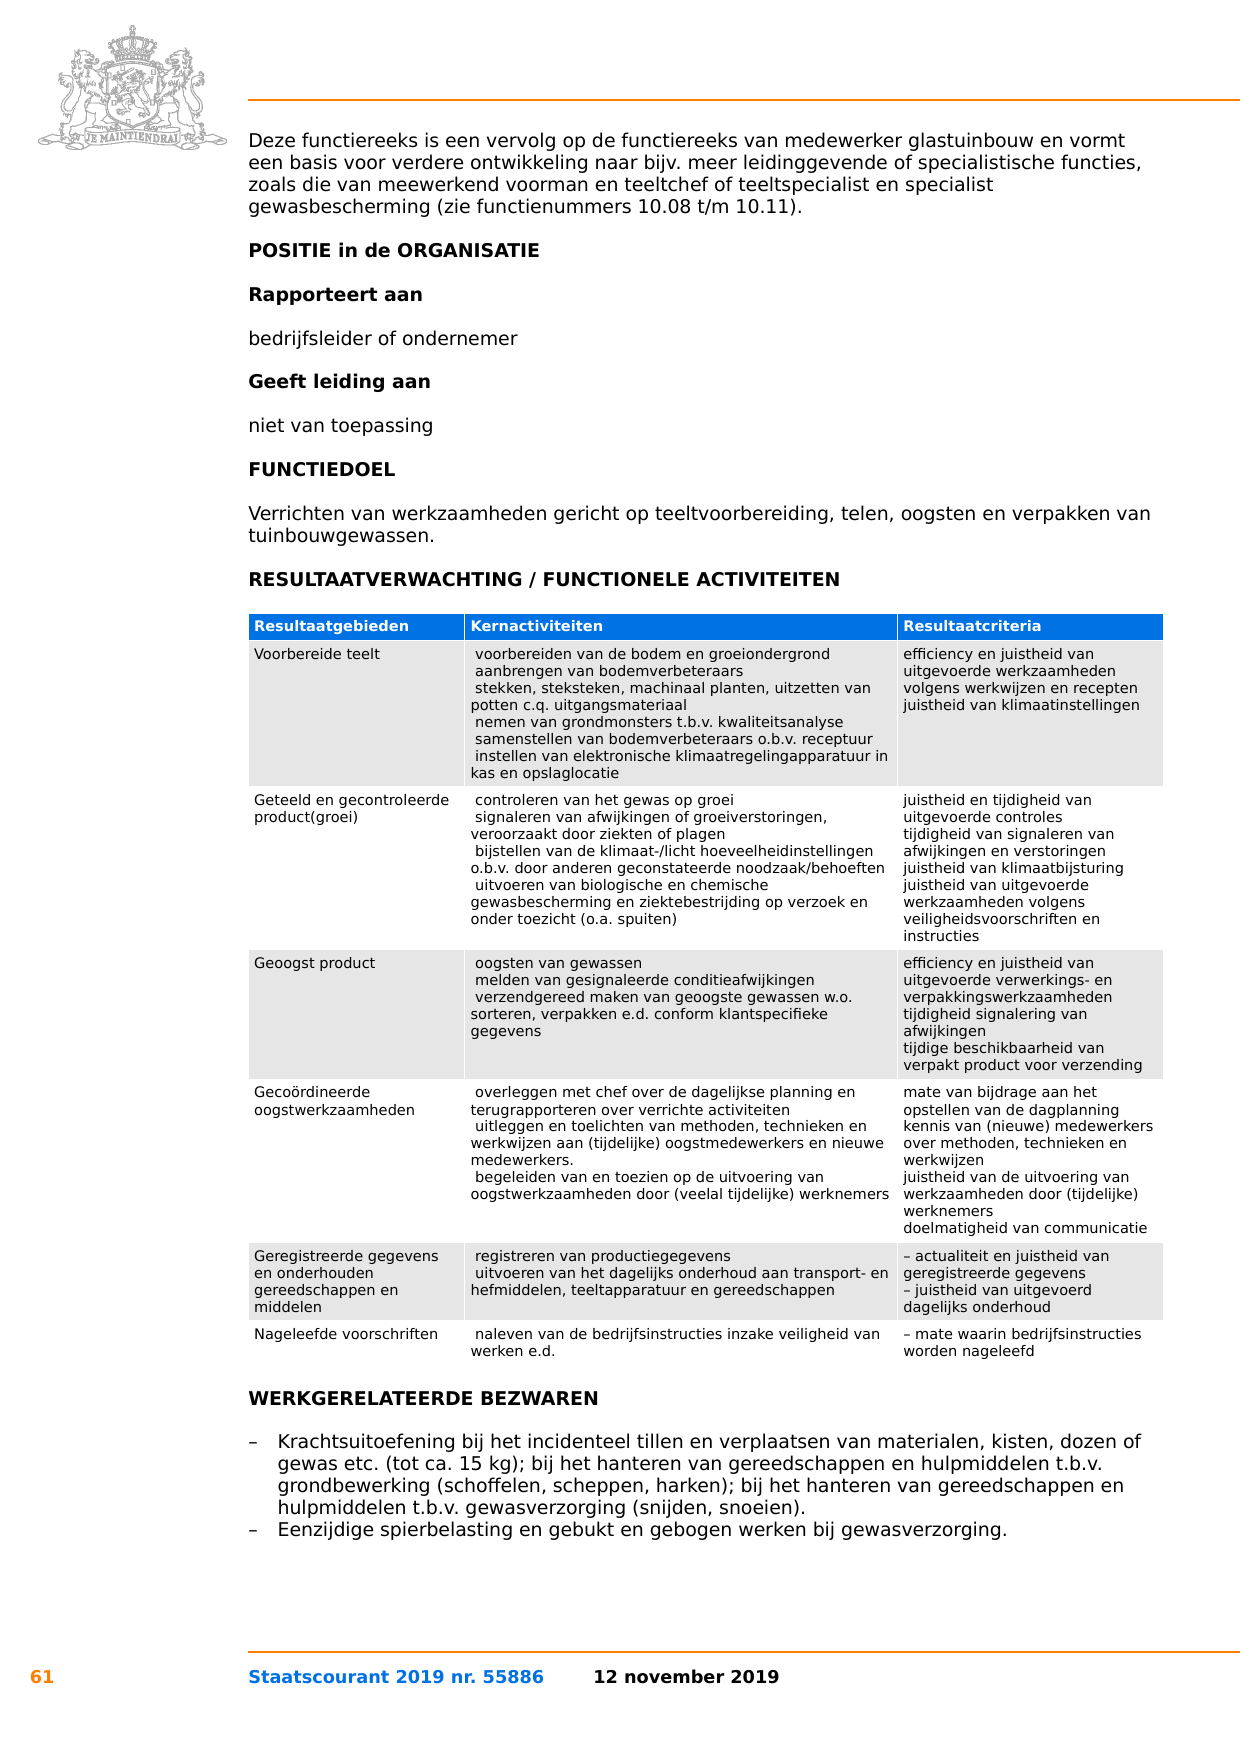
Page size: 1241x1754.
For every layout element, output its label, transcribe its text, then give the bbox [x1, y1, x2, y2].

table_cell efficiency en juistheid van uitgevoerde werkzaamheden volgens werkwijzen en recepten juistheid van klimaatinstellingen [898, 641, 1163, 786]
table_cell Voorbereide teelt [249, 641, 464, 786]
table_cell ­ naleven van de bedrijfsinstructies inzake veiligheid van werken e.d. [465, 1321, 897, 1364]
picture [38, 25, 227, 150]
table_header Resultaatgebieden [249, 614, 464, 640]
text RESULTAATVERWACHTING / FUNCTIONELE ACTIVITEITEN [248, 569, 1163, 591]
table_header Kernactiviteiten [465, 614, 897, 640]
table_cell Nageleefde voorschriften [249, 1321, 464, 1364]
table_cell Geoogst product [249, 950, 464, 1079]
table_cell ­ voorbereiden van de bodem en groeiondergrond ­ aanbrengen van bodemverbeteraars ­ stekken, steksteken, machinaal planten, uitzetten van potten c.q. uitgangsmateriaal ­ nemen van grondmonsters t.b.v. kwaliteitsanalyse ­ samenstellen van bodemverbeteraars o.b.v. receptuur ­ instellen van elektronische klimaatregelingapparatuur in kas en opslaglocatie [465, 641, 897, 786]
table_cell ­ registreren van productiegegevens ­ uitvoeren van het dagelijks onderhoud aan transport- en hefmiddelen, teeltapparatuur en gereedschappen [465, 1243, 897, 1320]
table_cell ­ oogsten van gewassen ­ melden van gesignaleerde conditieafwijkingen ­ verzendgereed maken van geoogste gewassen w.o. sorteren, verpakken e.d. conform klantspecifieke gegevens [465, 950, 897, 1079]
text – Eenzijdige spierbelasting en gebukt en gebogen werken bij gewasverzorging. [248, 1519, 1163, 1541]
text bedrijfsleider of ondernemer [248, 327, 1163, 349]
text niet van toepassing [248, 415, 1163, 437]
table_cell mate van bijdrage aan het opstellen van de dagplanning kennis van (nieuwe) medewerkers over methoden, technieken en werkwijzen juistheid van de uitvoering van werkzaamheden door (tijdelijke) werknemers doelmatigheid van communicatie [898, 1080, 1163, 1242]
table_cell ­ overleggen met chef over de dagelijkse planning en terugrapporteren over verrichte activiteiten ­ uitleggen en toelichten van methoden, technieken en werkwijzen aan (tijdelijke) oogstmedewerkers en nieuwe medewerkers. ­ begeleiden van en toezien op de uitvoering van oogstwerkzaamheden door (veelal tijdelijke) werknemers [465, 1080, 897, 1242]
table_cell efficiency en juistheid van uitgevoerde verwerkings- en verpakkingswerkzaamheden tijdigheid signalering van afwijkingen tijdige beschikbaarheid van verpakt product voor verzending [898, 950, 1163, 1079]
table_cell – actualiteit en juistheid van geregistreerde gegevens – juistheid van uitgevoerd dagelijks onderhoud [898, 1243, 1163, 1320]
text Deze functiereeks is een vervolg op de functiereeks van medewerker glastuinbouw en vormt een basis voor verdere ontwikkeling naar bijv. meer leidinggevende of specialistische functies, zoals die van meewerkend voorman en teeltchef of teeltspecialist en specialist gewasbescherming (zie functienummers 10.08 t/m 10.11). [248, 130, 1163, 218]
table_cell juistheid en tijdigheid van uitgevoerde controles tijdigheid van signaleren van afwijkingen en verstoringen juistheid van klimaatbijsturing juistheid van uitgevoerde werkzaamheden volgens veiligheidsvoorschriften en instructies [898, 787, 1163, 949]
table_cell Geregistreerde gegevens en onderhouden gereedschappen en middelen [249, 1243, 464, 1320]
text – Krachtsuitoefening bij het incidenteel tillen en verplaatsen van materialen, kisten, dozen of gewas etc. (tot ca. 15 kg); bij het hanteren van gereedschappen en hulpmiddelen t.b.v. grondbewerking (schoffelen, scheppen, harken); bij het hanteren van gereedschappen en hulpmiddelen t.b.v. gewasverzorging (snijden, snoeien). [248, 1431, 1163, 1519]
table_cell ­ controleren van het gewas op groei ­ signaleren van afwijkingen of groeiverstoringen, veroorzaakt door ziekten of plagen ­ bijstellen van de klimaat-/licht hoeveelheidinstellingen o.b.v. door anderen geconstateerde noodzaak/behoeften ­ uitvoeren van biologische en chemische gewasbescherming en ziektebestrijding op verzoek en onder toezicht (o.a. spuiten) [465, 787, 897, 949]
text WERKGERELATEERDE BEZWAREN [248, 1387, 1163, 1409]
text POSITIE in de ORGANISATIE [248, 240, 1163, 262]
table_header Resultaatcriteria [898, 614, 1163, 640]
text Rapporteert aan [248, 283, 1163, 306]
text FUNCTIEDOEL [248, 459, 1163, 481]
table_cell – mate waarin bedrijfsinstructies worden nageleefd [898, 1321, 1163, 1364]
text Geeft leiding aan [248, 371, 1163, 393]
table_cell Gecoördineerde oogstwerkzaamheden [249, 1080, 464, 1242]
table_cell Geteeld en gecontroleerde product(groei) [249, 787, 464, 949]
text Verrichten van werkzaamheden gericht op teeltvoorbereiding, telen, oogsten en verpakken van tuinbouwgewassen. [248, 503, 1163, 547]
